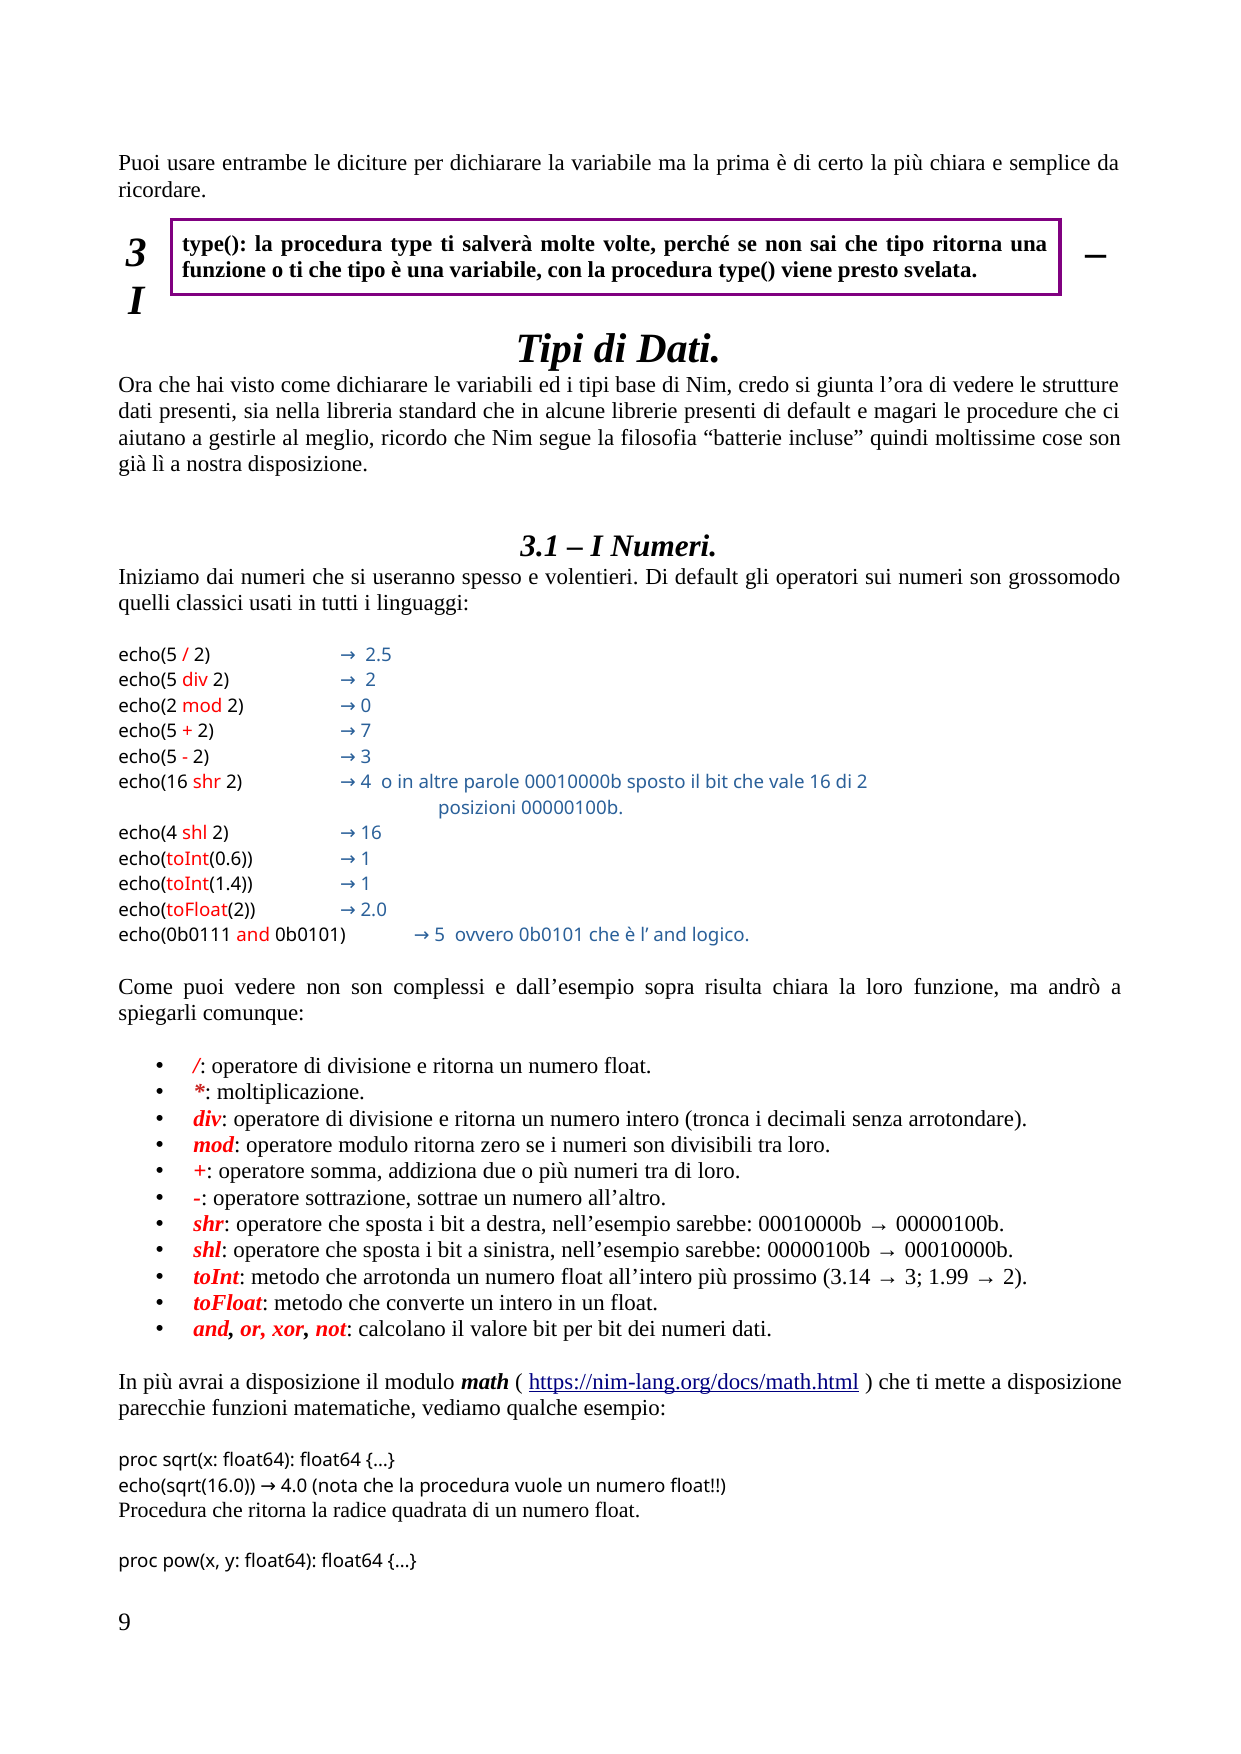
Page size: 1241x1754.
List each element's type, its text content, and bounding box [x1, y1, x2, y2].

list shl: operatore che sposta i bit a sinistra, nell’esempio sarebbe: 00000100b → 00010000b. [156, 1236, 1122, 1263]
text echo(toFloat(2)) → 2.0 [118, 896, 1122, 922]
text echo(2 mod 2) → 0 [118, 692, 1122, 718]
list toFloat: metodo che converte un intero in un float. [156, 1289, 1122, 1315]
text In più avrai a disposizione il modulo math ( https://nim-lang.org/docs/math.html ) che ti mette a disposizione parecchie funzioni matematiche, vediamo qualche esempio: [118, 1368, 1122, 1421]
text echo(5 / 2) → 2.5 [118, 641, 1122, 667]
text Procedura che ritorna la radice quadrata di un numero float. [118, 1497, 1122, 1523]
text echo(5 div 2) → 2 [118, 667, 1122, 692]
list /: operatore di divisione e ritorna un numero float. [156, 1052, 1122, 1078]
text Puoi usare entrambe le diciture per dichiarare la variabile ma la prima è di certo la più chiara e semplice da ricordare. [118, 149, 1122, 202]
list *: moltiplicazione. [156, 1078, 1122, 1104]
text echo(5 - 2) → 3 [118, 743, 1122, 769]
text 3.1 – I Numeri. [118, 527, 1122, 563]
text echo(5 + 2) → 7 [118, 718, 1122, 743]
text echo(sqrt(16.0)) → 4.0 (nota che la procedura vuole un numero float!!) [118, 1472, 1122, 1497]
text proc pow(x, y: float64): float64 {…} [118, 1548, 1122, 1573]
list shr: operatore che sposta i bit a destra, nell’esempio sarebbe: 00010000b → 00000100b. [156, 1210, 1122, 1236]
text echo(toInt(0.6)) → 1 [118, 845, 1122, 871]
list +: operatore somma, addiziona due o più numeri tra di loro. [156, 1157, 1122, 1184]
text Ora che hai visto come dichiarare le variabili ed i tipi base di Nim, credo si giunta l’ora di vedere le strutture dati presenti, sia nella libreria standard che in alcune librerie presenti di default e magari le procedure che ci aiutano a gestirle al meglio, ricordo che Nim segue la filosofia “batterie incluse” quindi moltissime cose son già lì a nostra disposizione. [118, 371, 1122, 476]
text echo(16 shr 2) → 4 o in altre parole 00010000b sposto il bit che vale 16 di 2 posizioni 00000100b. [118, 769, 1122, 820]
list -: operatore sottrazione, sottrae un numero all’altro. [156, 1184, 1122, 1210]
text Come puoi vedere non son complessi e dall’esempio sopra risulta chiara la loro funzione, ma andrò a spiegarli comunque: [118, 973, 1122, 1026]
list div: operatore di divisione e ritorna un numero intero (tronca i decimali senza arrotondare). [156, 1104, 1122, 1131]
text echo(toInt(1.4)) → 1 [118, 871, 1122, 896]
text Iniziamo dai numeri che si useranno spesso e volentieri. Di default gli operatori sui numeri son grossomodo quelli classici usati in tutti i linguaggi: [118, 563, 1122, 616]
text echo(0b0111 and 0b0101) → 5 ovvero 0b0101 che è l’ and logico. [118, 922, 1122, 947]
list and, or, xor, not: calcolano il valore bit per bit dei numeri dati. [156, 1315, 1122, 1342]
text proc sqrt(x: float64): float64 {…} [118, 1446, 1122, 1472]
text 3 – I Tipi di Dati. [118, 227, 1122, 371]
text type(): la procedura type ti salverà molte volte, perché se non sai che tipo ritorna una funzione o ti che tipo è una variabile, con la procedura type() viene presto svelata. [182, 229, 1049, 282]
list toInt: metodo che arrotonda un numero float all’intero più prossimo (3.14 → 3; 1.99 → 2). [156, 1263, 1122, 1289]
text echo(4 shl 2) → 16 [118, 820, 1122, 845]
list mod: operatore modulo ritorna zero se i numeri son divisibili tra loro. [156, 1131, 1122, 1157]
